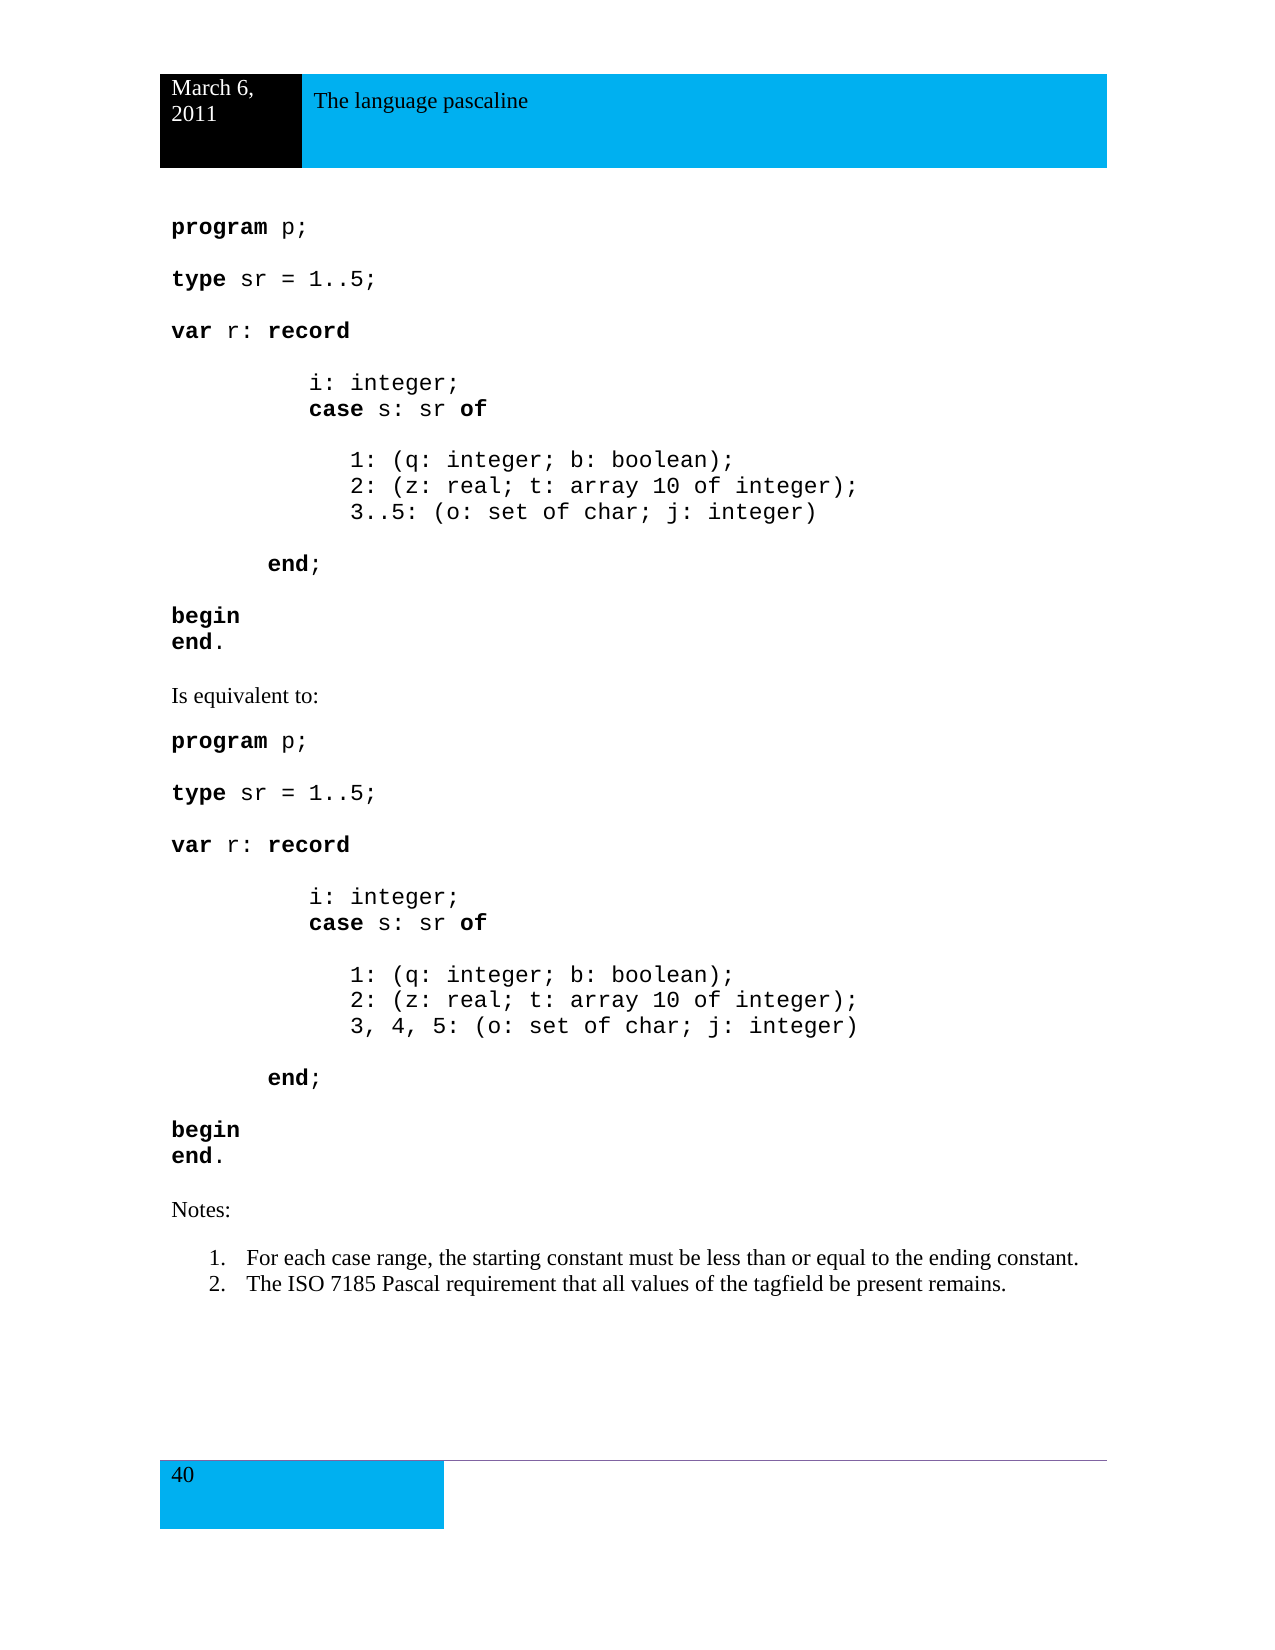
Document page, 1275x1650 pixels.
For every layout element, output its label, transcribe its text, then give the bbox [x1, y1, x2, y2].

text type sr = 1..5; [171, 267, 1118, 293]
text var r: record [171, 319, 1118, 345]
text begin [171, 604, 1118, 630]
text type sr = 1..5; [171, 781, 1118, 807]
text case s: sr of [171, 397, 1118, 423]
text var r: record [171, 833, 1118, 859]
text case s: sr of [171, 911, 1118, 937]
text Is equivalent to: [171, 682, 1118, 709]
text 3..5: (o: set of char; j: integer) [171, 501, 1118, 527]
text 2: (z: real; t: array 10 of integer); [171, 475, 1118, 501]
text 1: (q: integer; b: boolean); [171, 449, 1118, 475]
text 2: (z: real; t: array 10 of integer); [171, 989, 1118, 1015]
text end. [171, 630, 1118, 656]
text program p; [171, 215, 1118, 241]
text Notes: [171, 1196, 1118, 1223]
text begin [171, 1118, 1118, 1144]
text 3, 4, 5: (o: set of char; j: integer) [171, 1015, 1118, 1041]
text program p; [171, 729, 1118, 755]
text end. [171, 1144, 1118, 1170]
text i: integer; [171, 885, 1118, 911]
list The ISO 7185 Pascal requirement that all values of the tagfield be present remains. [209, 1270, 1118, 1296]
list For each case range, the starting constant must be less than or equal to the ending constant. [209, 1243, 1118, 1270]
text end; [171, 553, 1118, 578]
text 1: (q: integer; b: boolean); [171, 963, 1118, 989]
text i: integer; [171, 371, 1118, 397]
text end; [171, 1067, 1118, 1093]
